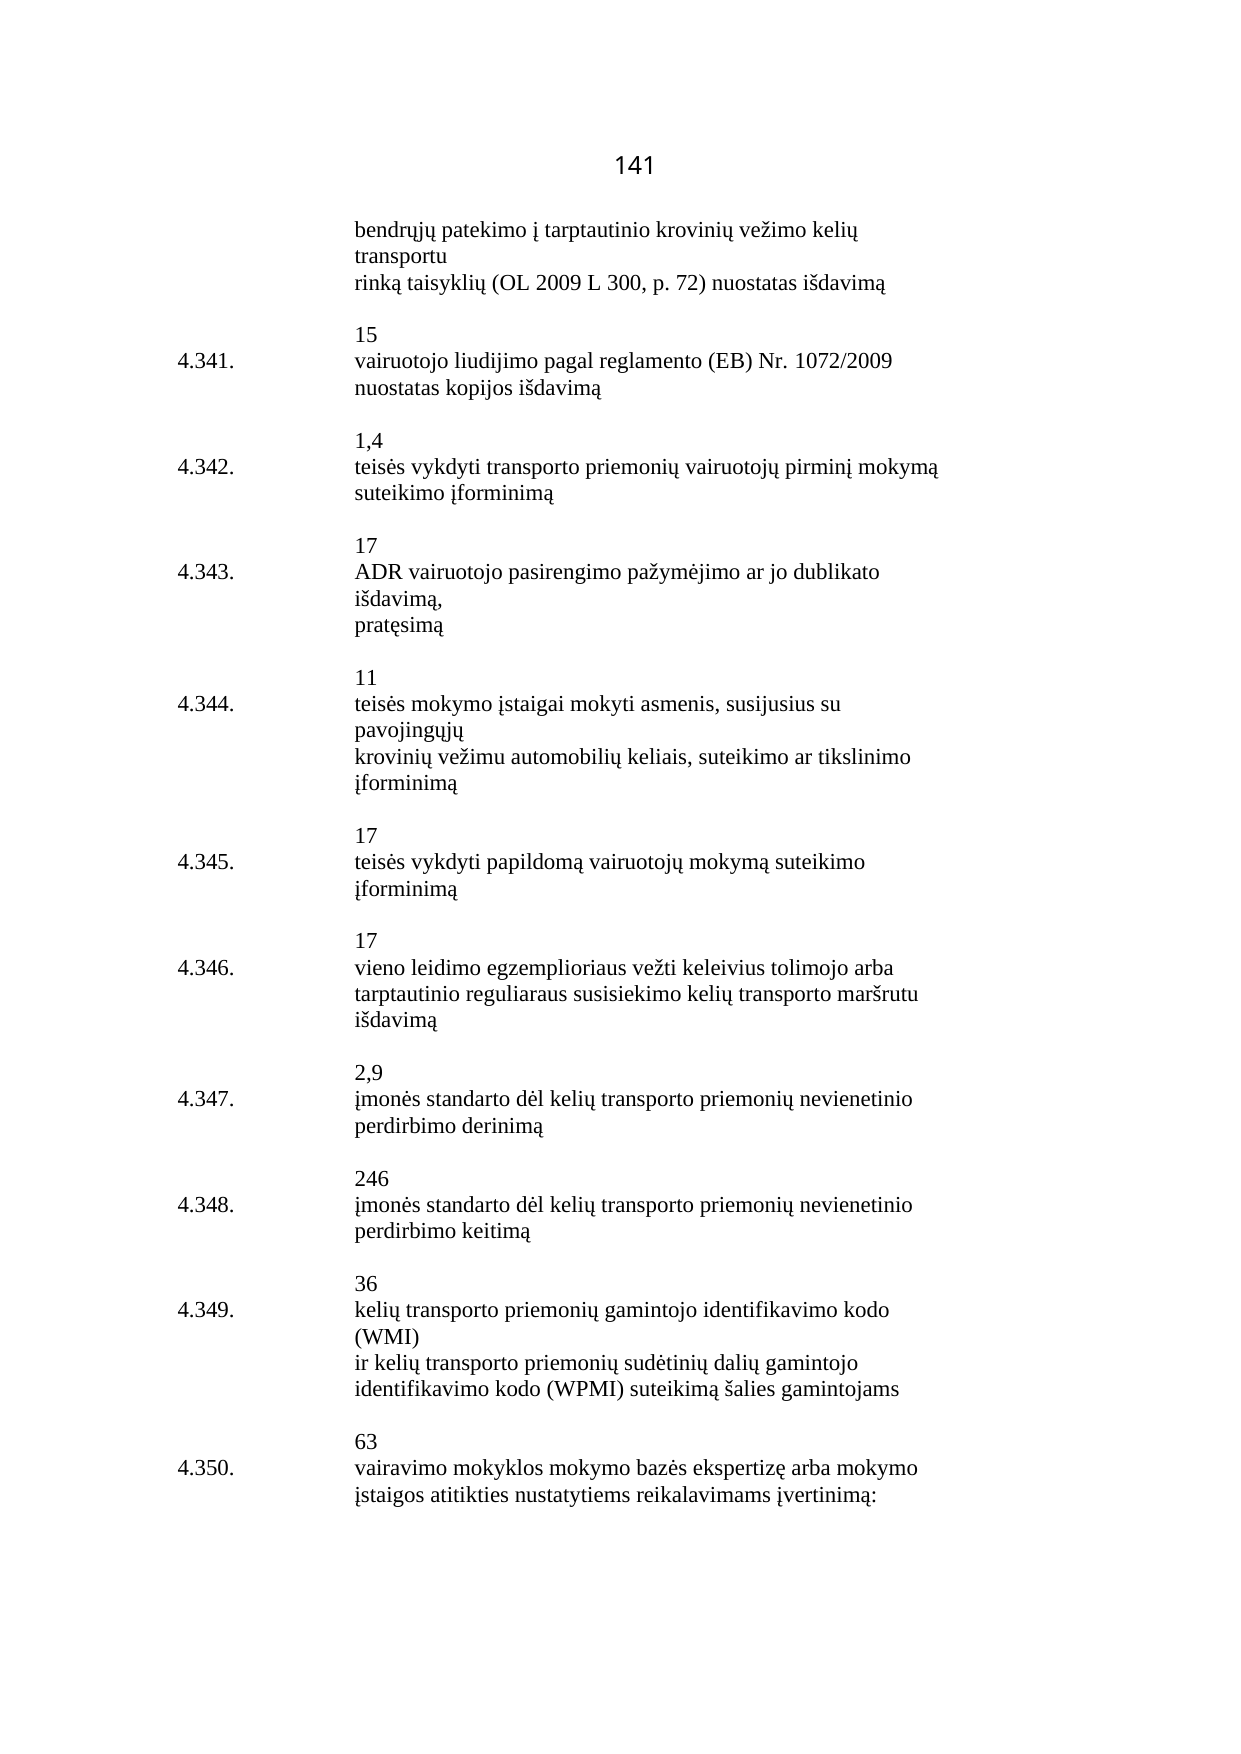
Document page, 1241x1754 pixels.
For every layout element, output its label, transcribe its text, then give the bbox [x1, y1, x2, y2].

text 4.347. įmonės standarto dėl kelių transporto priemonių nevienetinio [177, 1086, 945, 1112]
text pratęsimą 11 [354, 611, 945, 690]
text ir kelių transporto priemonių sudėtinių dalių gamintojo [354, 1349, 945, 1375]
text 4.350. vairavimo mokyklos mokymo bazės ekspertizę arba mokymo [177, 1454, 945, 1481]
text 4.342. teisės vykdyti transporto priemonių vairuotojų pirminį mokymą [177, 453, 945, 479]
text bendrųjų patekimo į tarptautinio krovinių vežimo kelių transportu [354, 216, 945, 268]
text įforminimą 17 [354, 769, 945, 848]
text 4.343. ADR vairuotojo pasirengimo pažymėjimo ar jo dublikato išdavimą, [177, 558, 945, 611]
text suteikimo įforminimą 17 [354, 479, 945, 558]
text 4.341. vairuotojo liudijimo pagal reglamento (EB) Nr. 1072/2009 [177, 348, 945, 374]
text krovinių vežimu automobilių keliais, suteikimo ar tikslinimo [354, 743, 945, 769]
text rinką taisyklių (OL 2009 L 300, p. 72) nuostatas išdavimą 15 [354, 268, 945, 348]
text 4.346. vieno leidimo egzemplioriaus vežti keleivius tolimojo arba [177, 954, 945, 980]
text išdavimą 2,9 [354, 1006, 945, 1086]
text tarptautinio reguliaraus susisiekimo kelių transporto maršrutu [354, 980, 945, 1006]
text perdirbimo derinimą 246 [354, 1112, 945, 1191]
text 4.345. teisės vykdyti papildomą vairuotojų mokymą suteikimo įforminimą 17 [177, 848, 945, 954]
text 4.348. įmonės standarto dėl kelių transporto priemonių nevienetinio [177, 1191, 945, 1217]
text nuostatas kopijos išdavimą 1,4 [354, 374, 945, 453]
text įstaigos atitikties nustatytiems reikalavimams įvertinimą: [354, 1481, 945, 1533]
text 4.349. kelių transporto priemonių gamintojo identifikavimo kodo (WMI) [177, 1296, 945, 1349]
text identifikavimo kodo (WPMI) suteikimą šalies gamintojams 63 [354, 1375, 945, 1454]
text perdirbimo keitimą 36 [354, 1217, 945, 1296]
text 4.344. teisės mokymo įstaigai mokyti asmenis, susijusius su pavojingųjų [177, 690, 945, 743]
